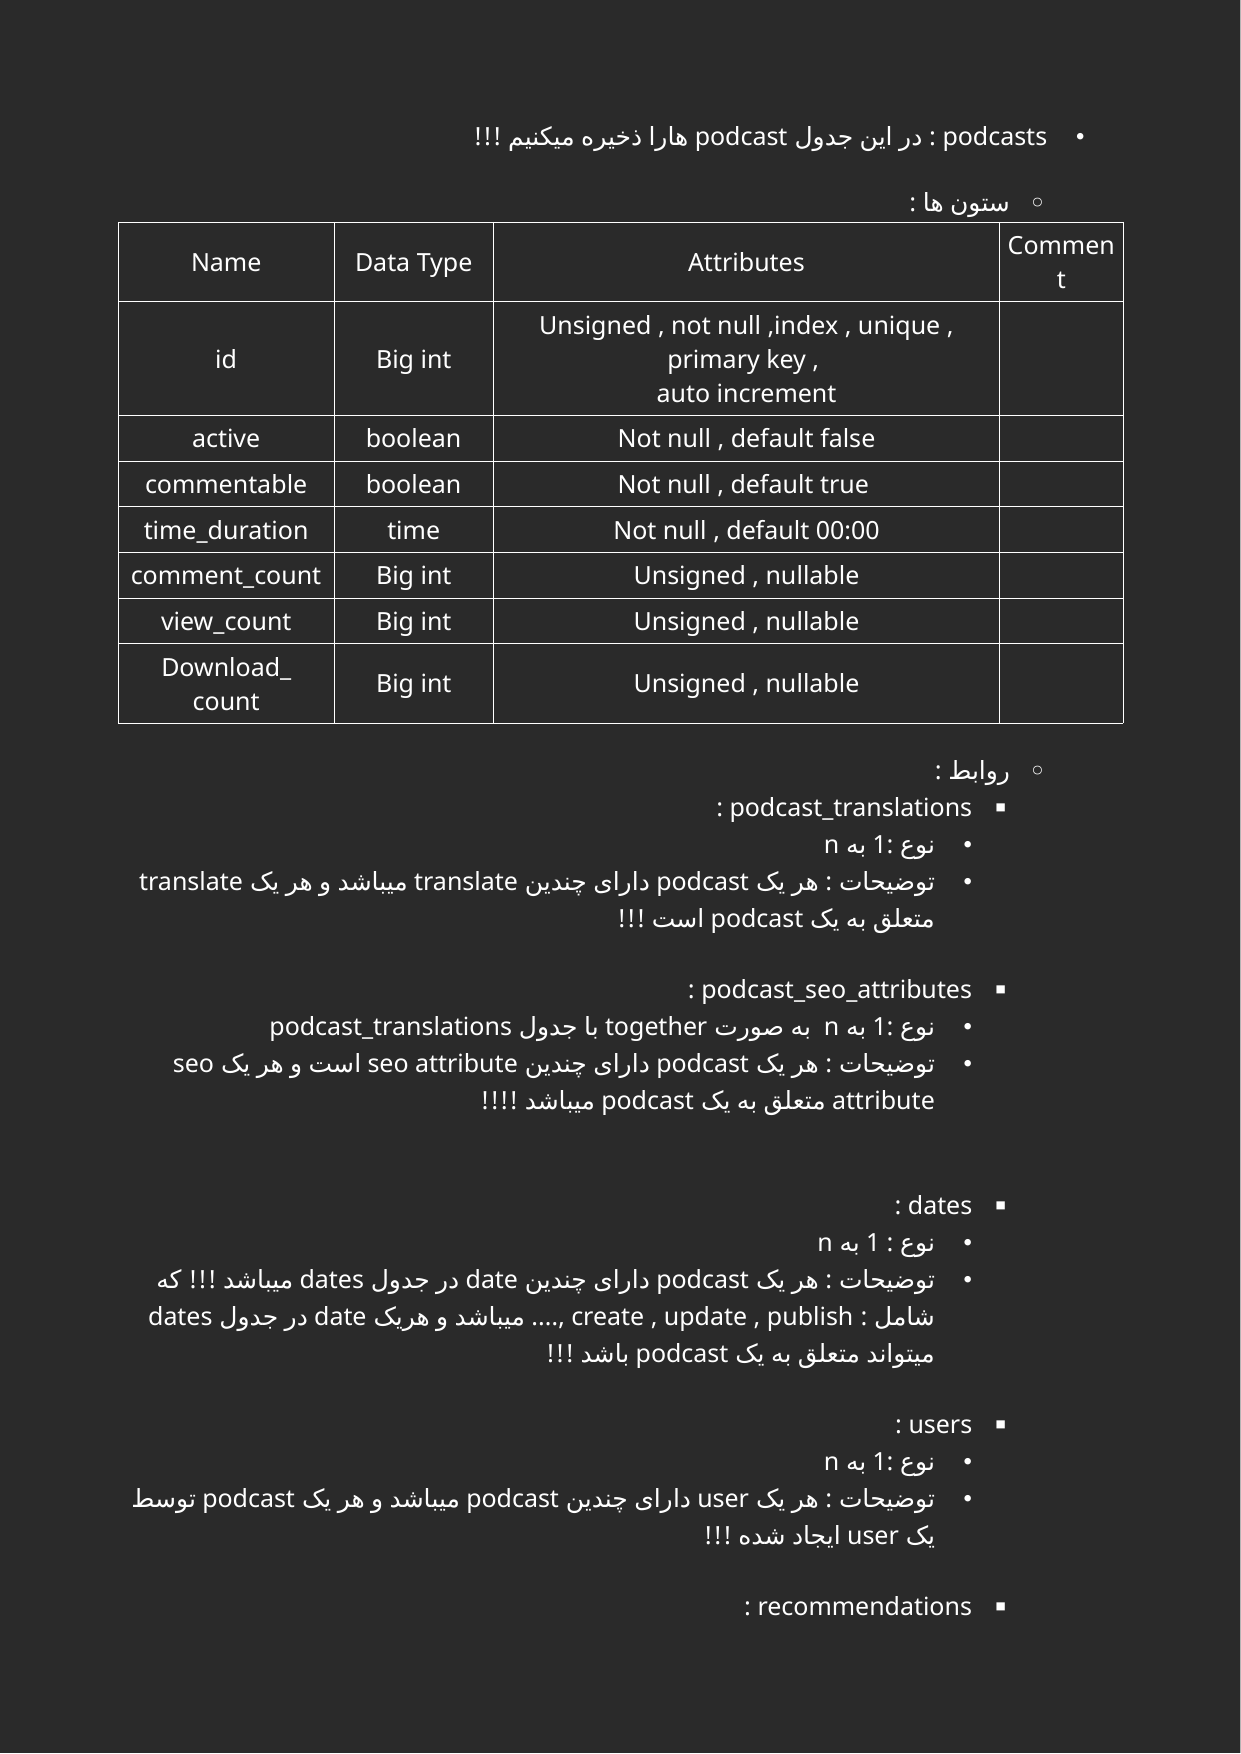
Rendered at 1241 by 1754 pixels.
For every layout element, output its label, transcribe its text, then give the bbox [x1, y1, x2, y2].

table_cell comment_count [119, 553, 334, 598]
table_header Data Type [335, 223, 493, 301]
table_cell Big int [335, 644, 493, 723]
list recommendations : [118, 1589, 1010, 1626]
table_cell boolean [335, 462, 493, 506]
list users : [118, 1407, 1010, 1444]
table_header Name [119, 223, 334, 301]
table_cell [1000, 644, 1123, 723]
list توضیحات :‌ هر یک podcast دارای چندین translate میباشد و هر یک translate متعلق به یک podcast است !!! [118, 864, 972, 938]
list podcast_translations : [118, 790, 1010, 827]
table_cell Unsigned , not null ,index , unique , primary key , auto increment [494, 302, 999, 415]
table_cell id [119, 302, 334, 415]
table_cell Unsigned , nullable [494, 553, 999, 598]
table_cell Big int [335, 553, 493, 598]
table_cell commentable [119, 462, 334, 506]
table_cell [1000, 302, 1123, 415]
list توضیحات :‌ هر یک podcast دارای چندین seo attribute است و هر یک seo attribute متعلق به یک podcast میباشد !!!! [118, 1046, 972, 1120]
list نوع :‌1 به n به صورت together با جدول podcast_translations [118, 1009, 972, 1046]
table_cell Not null , default false [494, 416, 999, 461]
table_header Attributes [494, 223, 999, 301]
table_cell time_duration [119, 507, 334, 552]
table_cell [1000, 599, 1123, 643]
table_cell time [335, 507, 493, 552]
table_cell [1000, 462, 1123, 506]
list توضیحات :‌ هر یک podcast دارای چندین date در جدول dates میباشد !!! که شامل :‌ create , update , publish ,…. میباشد و هریک date در جدول dates میتواند متعلق به یک podcast باشد !!! [118, 1262, 972, 1373]
list نوع :‌1 به n [118, 827, 972, 864]
list podcast_seo_attributes : [118, 972, 1010, 1009]
table_cell Big int [335, 599, 493, 643]
table_cell Unsigned , nullable [494, 644, 999, 723]
list podcasts : در این جدول podcast هارا ذخیره میکنیم !!! [118, 118, 1085, 155]
list روابط :‌ [118, 757, 1047, 790]
table_cell Not null , default true [494, 462, 999, 506]
list نوع :‌ 1 به n [118, 1225, 972, 1262]
list dates : [118, 1188, 1010, 1225]
table_cell view_count [119, 599, 334, 643]
table_cell active [119, 416, 334, 461]
table_cell [1000, 507, 1123, 552]
table_cell boolean [335, 416, 493, 461]
list ستون ها : [118, 189, 1047, 222]
list توضیحات :‌ هر یک user دارای چندین podcast میباشد و هر یک podcast توسط یک user ایجاد شده !!! [118, 1481, 972, 1555]
table_cell Download_ count [119, 644, 334, 723]
table_header Comment [1000, 223, 1123, 301]
table_cell [1000, 416, 1123, 461]
list نوع :‌1 به n [118, 1444, 972, 1481]
table_cell Unsigned , nullable [494, 599, 999, 643]
table_cell Not null , default 00:00 [494, 507, 999, 552]
table_cell Big int [335, 302, 493, 415]
table_cell [1000, 553, 1123, 598]
